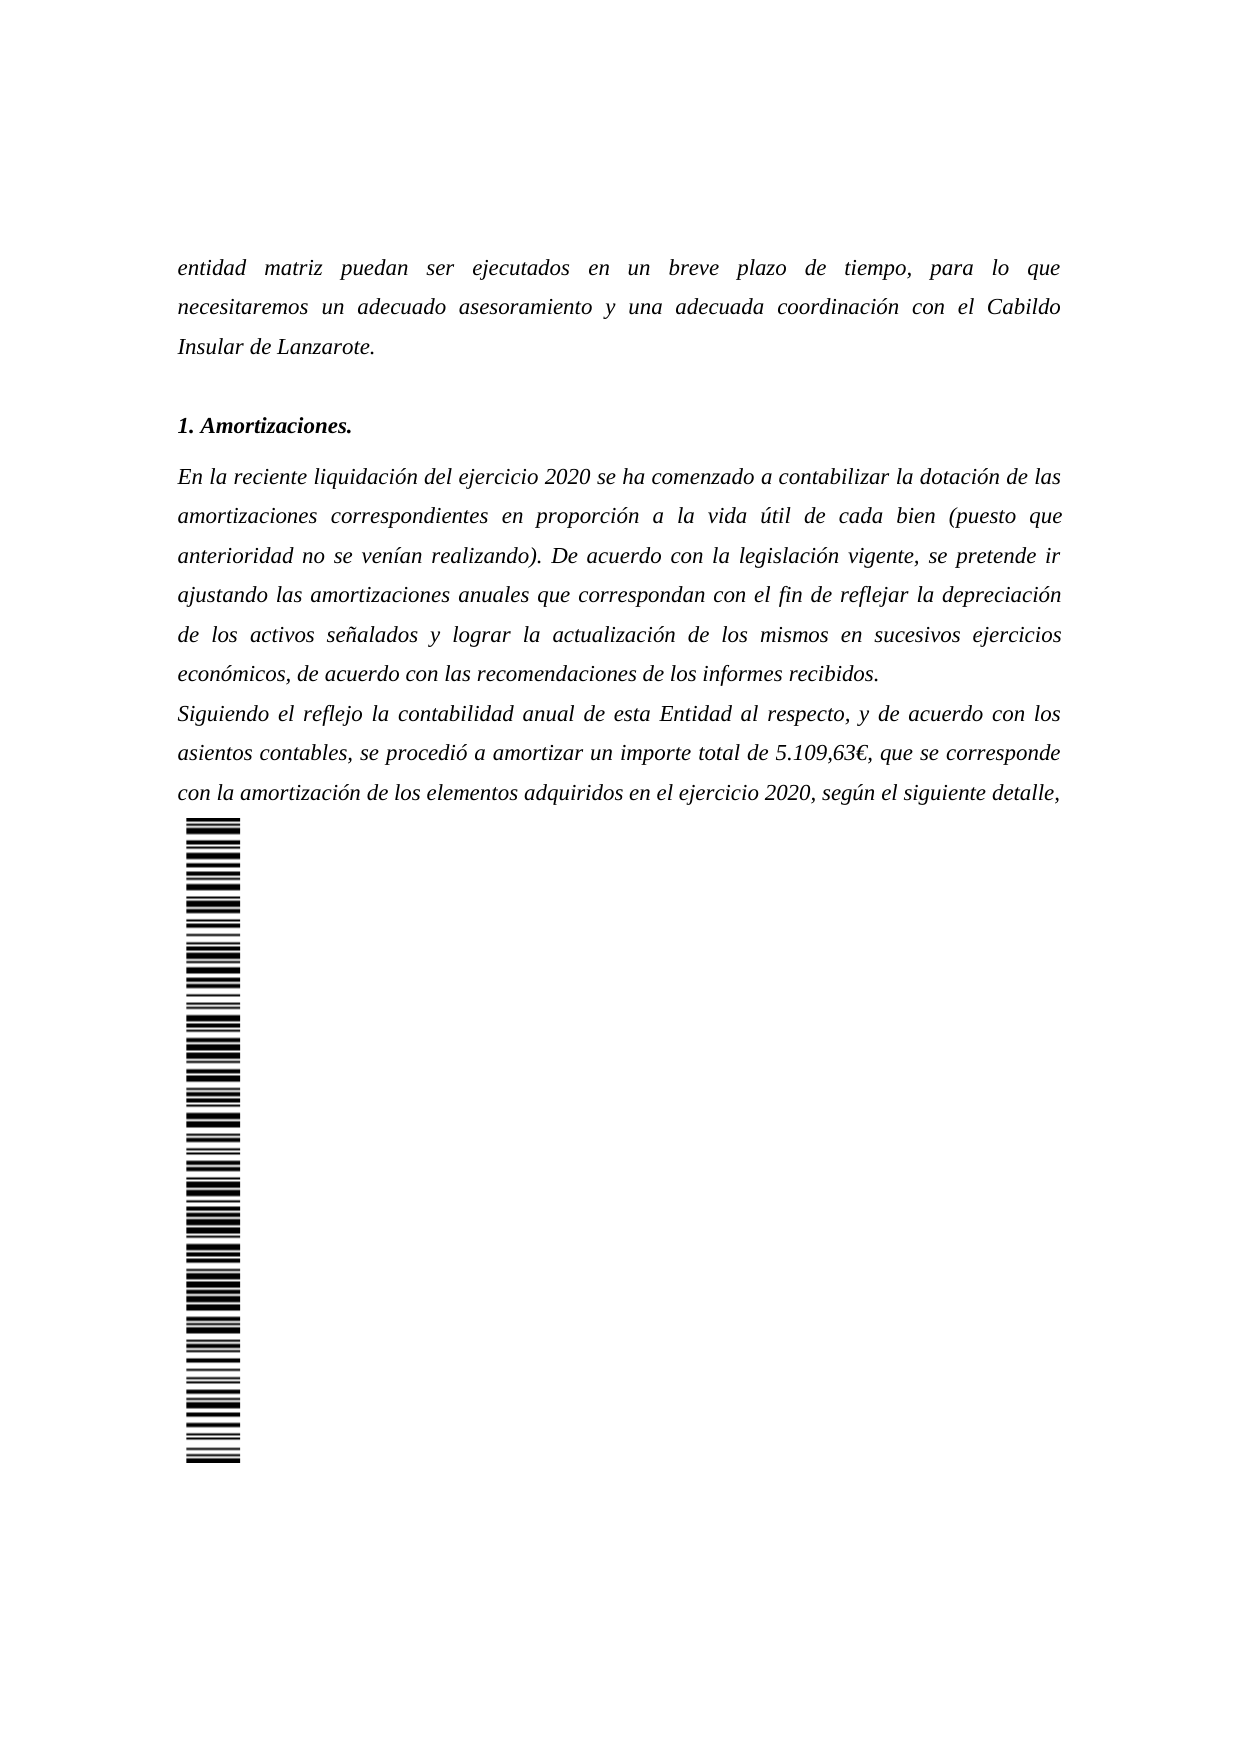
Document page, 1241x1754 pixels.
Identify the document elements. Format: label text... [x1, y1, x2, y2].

text En la reciente liquidación del ejercicio 2020 se ha comenzado a contabilizar la dotación de las amortizaciones correspondientes en proporción a la vida útil de cada bien (puesto que anterioridad no se venían realizando). De acuerdo con la legislación vigente, se pretende ir ajustando las amortizaciones anuales que correspondan con el fin de reflejar la depreciación de los activos señalados y lograr la actualización de los mismos en sucesivos ejercicios económicos, de acuerdo con las recomendaciones de los informes recibidos. [177, 463, 1062, 687]
text entidad matriz puedan ser ejecutados en un breve plazo de tiempo, para lo que necesitaremos un adecuado asesoramiento y una adecuada coordinación con el Cabildo Insular de Lanzarote. [177, 254, 1061, 359]
text Siguiendo el reflejo la contabilidad anual de esta Entidad al respecto, y de acuerdo con los asientos contables, se procedió a amortizar un importe total de 5.109,63€, que se corresponde con la amortización de los elementos adquiridos en el ejercicio 2020, según el siguiente detalle, [177, 700, 1062, 805]
subtitle Amortizaciones. [177, 412, 1190, 438]
picture [186, 818, 241, 1463]
